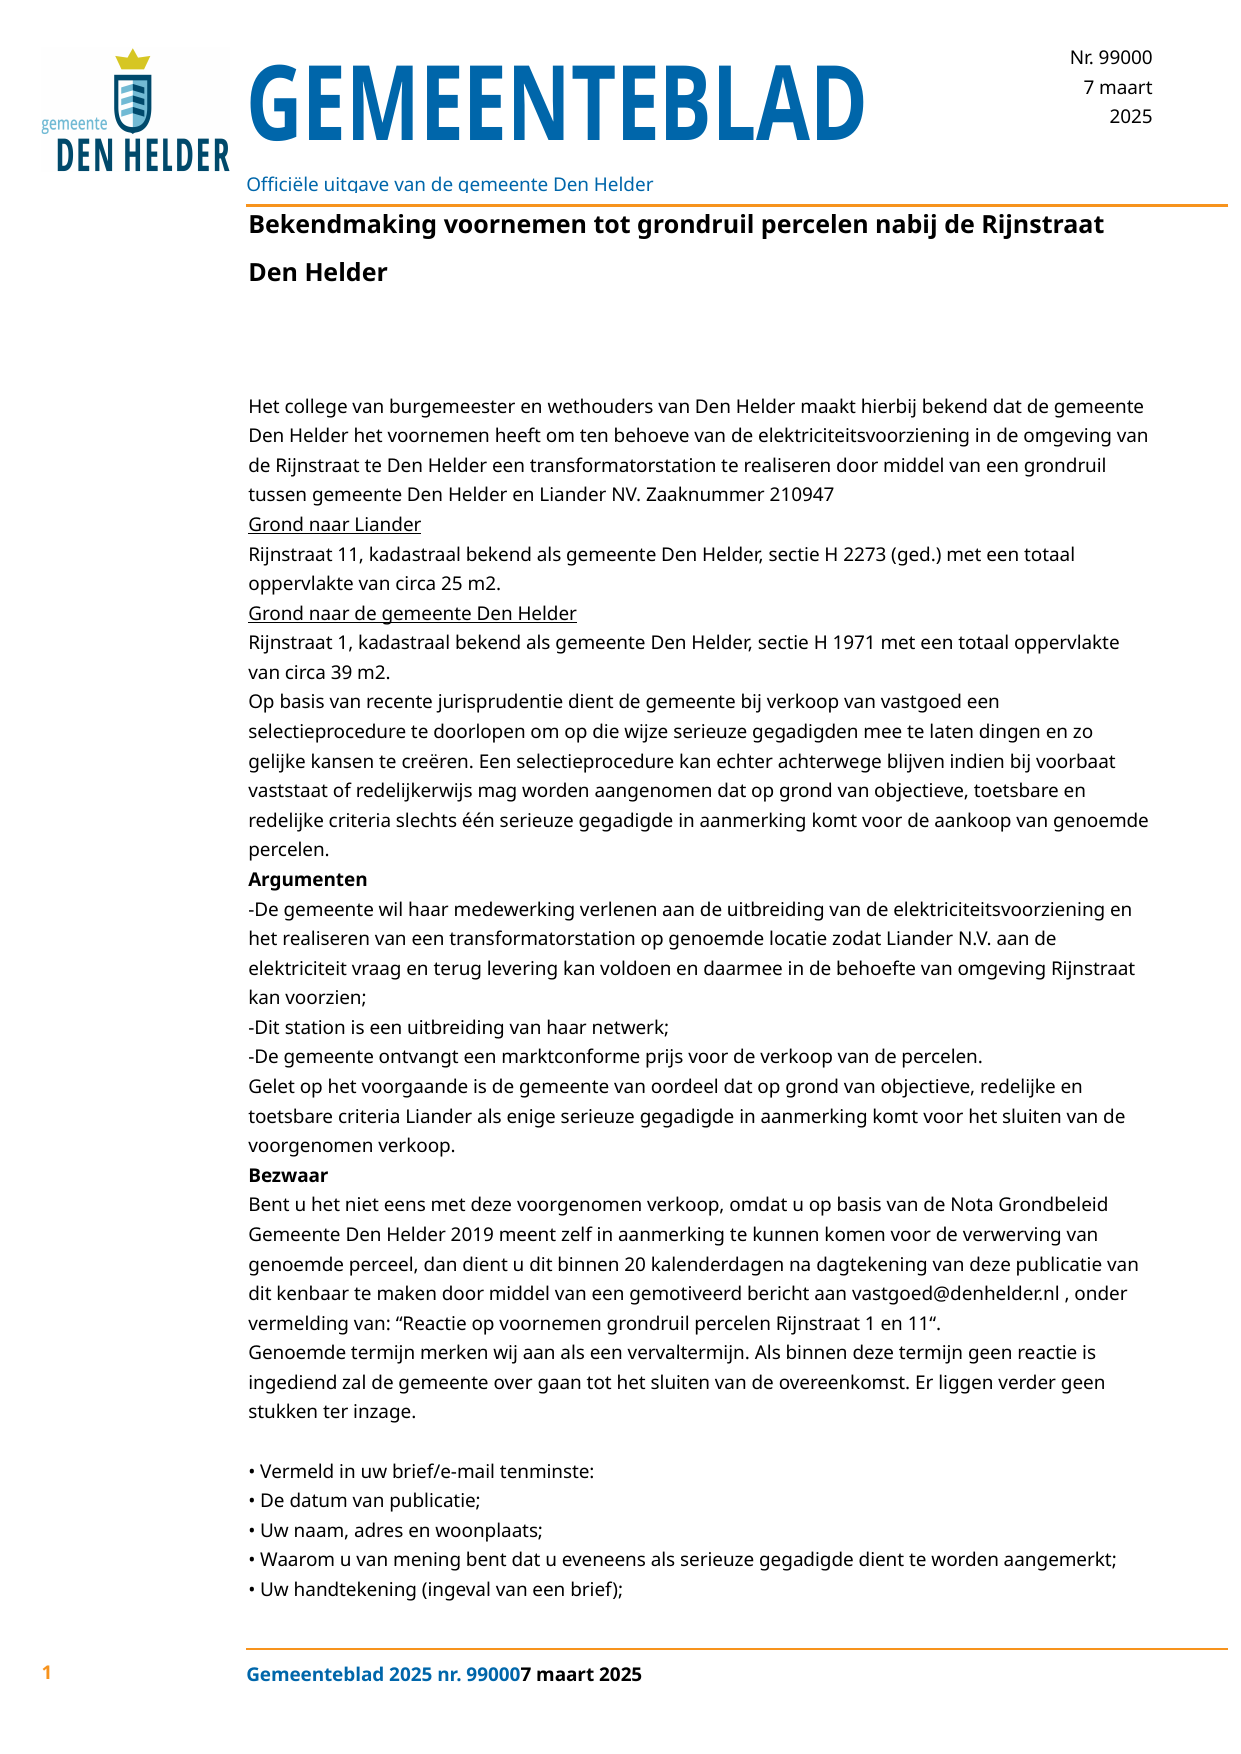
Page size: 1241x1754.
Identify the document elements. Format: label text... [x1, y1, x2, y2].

text • De datum van publicatie; [248, 1487, 1152, 1513]
text • Waarom u van mening bent dat u eveneens als serieuze gegadigde dient te worden aangemerkt; [248, 1547, 1152, 1572]
text -De gemeente wil haar medewerking verlenen aan de uitbreiding van de elektriciteitsvoorziening en het realiseren van een transformatorstation op genoemde locatie zodat Liander N.V. aan de elektriciteit vraag en terug levering kan voldoen en daarmee in de behoefte van omgeving Rijnstraat kan voorzien; [248, 896, 1152, 1010]
picture [220, 160, 224, 172]
picture [41, 47, 231, 172]
text Grond naar Liander [248, 511, 1152, 537]
picture [63, 144, 68, 165]
text • Uw naam, adres en woonplaats; [248, 1517, 1152, 1543]
picture [100, 154, 106, 172]
text Het college van burgemeester en wethouders van Den Helder maakt hierbij bekend dat de gemeente Den Helder het voornemen heeft om ten behoeve van de elektriciteitsvoorziening in de omgeving van de Rijnstraat te Den Helder een transformatorstation te realiseren door middel van een grondruil tussen gemeente Den Helder en Liander NV. Zaaknummer 210947 [248, 393, 1152, 507]
text • Vermeld in uw brief/e-mail tenminste: [248, 1458, 1152, 1484]
text -Dit station is een uitbreiding van haar netwerk; [248, 1014, 1152, 1040]
text Argumenten [248, 866, 1152, 892]
text Rijnstraat 1, kadastraal bekend als gemeente Den Helder, sectie H 1971 met een totaal oppervlakte van circa 39 m2. [248, 629, 1152, 685]
text Bezwaar [248, 1162, 1152, 1188]
text • Uw handtekening (ingeval van een brief); [248, 1576, 1152, 1602]
picture [182, 144, 187, 165]
text Bekendmaking voornemen tot grondruil percelen nabij de Rijnstraat Den Helder [248, 207, 1152, 288]
text Bent u het niet eens met deze voorgenomen verkoop, omdat u op basis van de Nota Grondbeleid Gemeente Den Helder 2019 meent zelf in aanmerking te kunnen komen voor de verwerving van genoemde perceel, dan dient u dit binnen 20 kalenderdagen na dagtekening van deze publicatie van dit kenbaar te maken door middel van een gemotiveerd bericht aan vastgoed@denhelder.nl , onder vermelding van: “Reactie op voornemen grondruil percelen Rijnstraat 1 en 11“. [248, 1192, 1152, 1336]
text Gelet op het voorgaande is de gemeente van oordeel dat op grond van objectieve, redelijke en toetsbare criteria Liander als enige serieuze gegadigde in aanmerking komt voor het sluiten van de voorgenomen verkoop. [248, 1073, 1152, 1158]
text Genoemde termijn merken wij aan als een vervaltermijn. Als binnen deze termijn geen reactie is ingediend zal de gemeente over gaan tot het sluiten van de overeenkomst. Er liggen verder geen stukken ter inzage. [248, 1339, 1152, 1424]
text Op basis van recente jurisprudentie dient de gemeente bij verkoop van vastgoed een selectieprocedure te doorlopen om op die wijze serieuze gegadigden mee te laten dingen en zo gelijke kansen te creëren. Een selectieprocedure kan echter achterwege blijven indien bij voorbaat vaststaat of redelijkerwijs mag worden aangenomen dat op grond van objectieve, toetsbare en redelijke criteria slechts één serieuze gegadigde in aanmerking komt voor de aankoop van genoemde percelen. [248, 689, 1152, 862]
text -De gemeente ontvangt een marktconforme prijs voor de verkoop van de percelen. [248, 1044, 1152, 1069]
text Grond naar de gemeente Den Helder [248, 600, 1152, 626]
picture [130, 157, 135, 172]
text Rijnstraat 11, kadastraal bekend als gemeente Den Helder, sectie H 2273 (ged.) met een totaal oppervlakte van circa 25 m2. [248, 541, 1152, 596]
